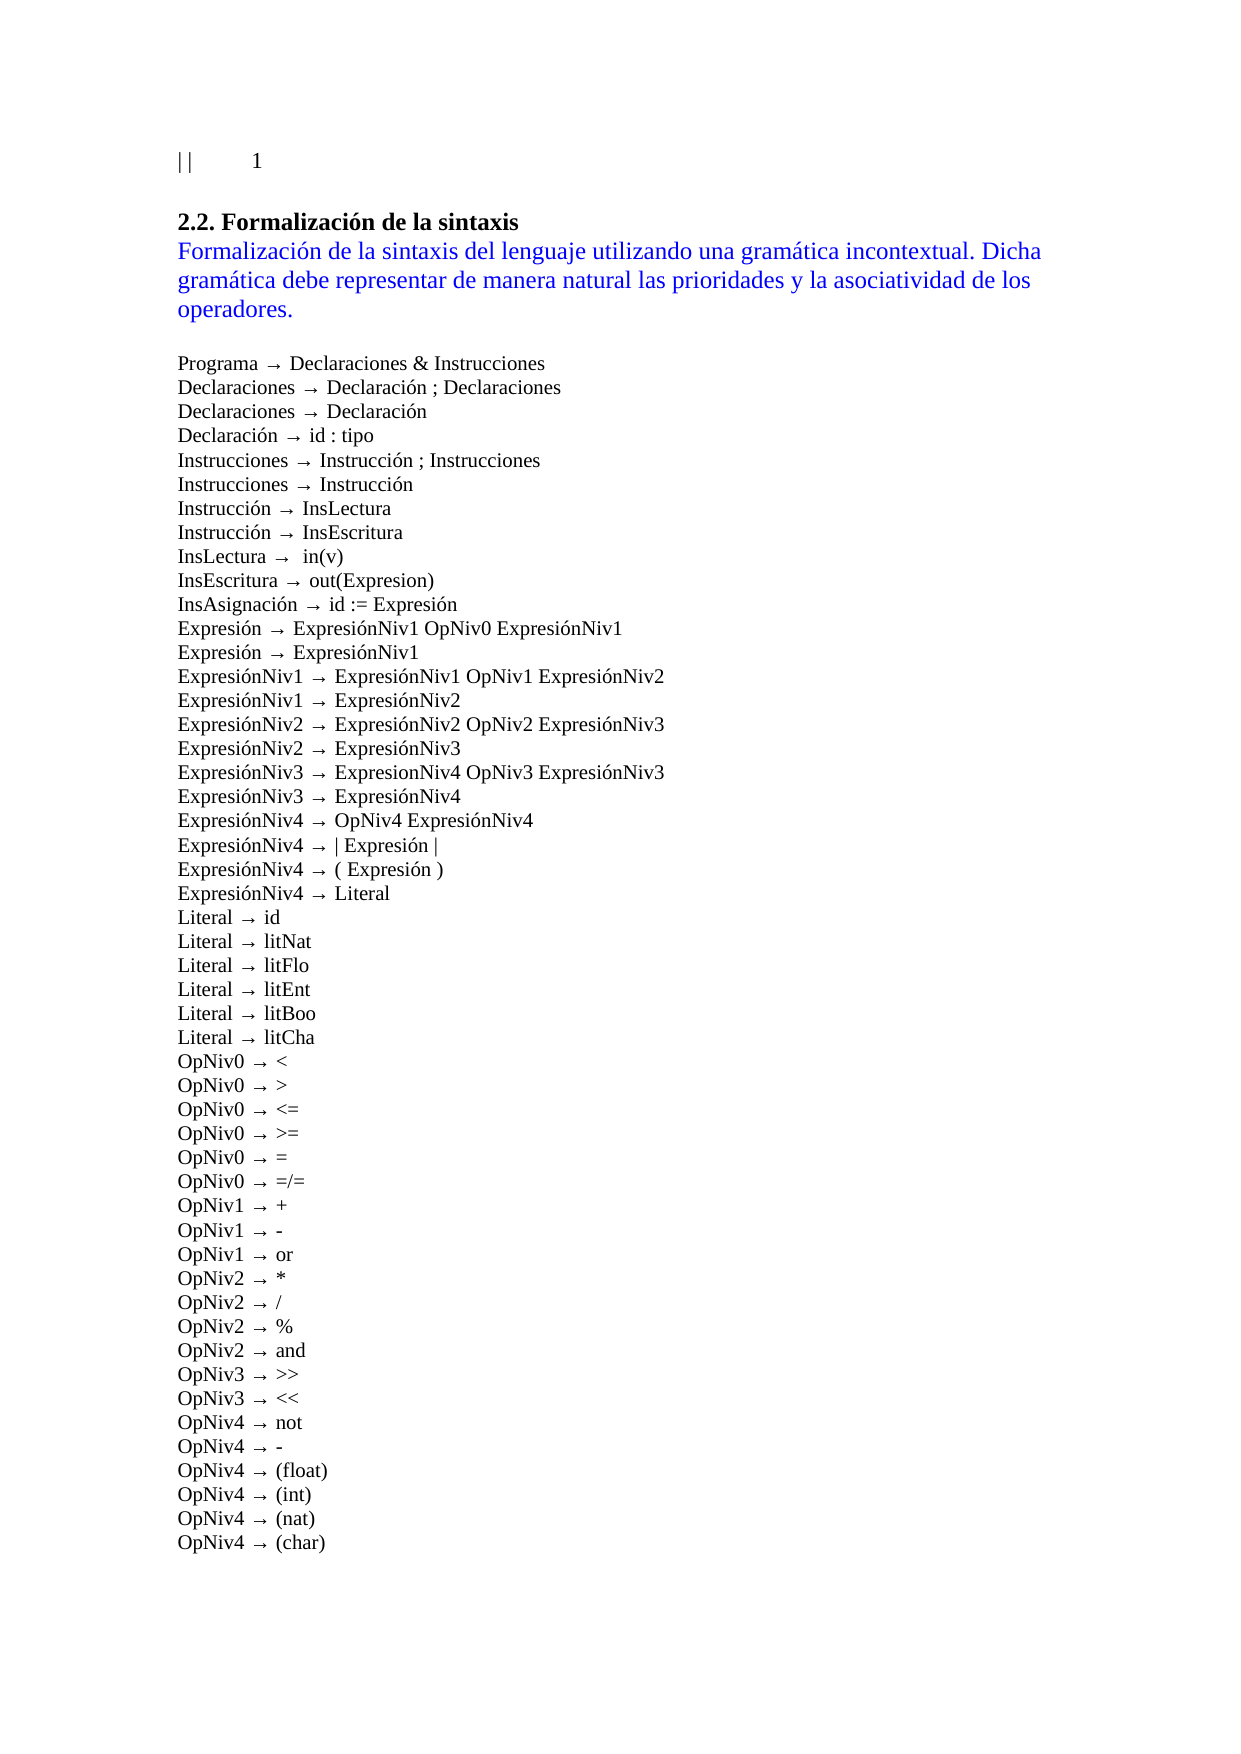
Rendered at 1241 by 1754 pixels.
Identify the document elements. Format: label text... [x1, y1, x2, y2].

text OpNiv3 → << [177, 1386, 1063, 1410]
text Expresión → ExpresiónNiv1 OpNiv0 ExpresiónNiv1 [177, 616, 1063, 640]
text Literal → litBoo [177, 1001, 1063, 1025]
text Literal → litEnt [177, 977, 1063, 1001]
text OpNiv2 → * [177, 1266, 1063, 1290]
text Formalización de la sintaxis del lenguaje utilizando una gramática incontextual. Dicha gramática debe representar de manera natural las prioridades y la asociatividad de los operadores. [177, 236, 1063, 322]
text OpNiv4 → not [177, 1410, 1063, 1434]
text InsEscritura → out(Expresion) [177, 568, 1063, 592]
text OpNiv4 → - [177, 1434, 1063, 1458]
text ExpresiónNiv4 → Literal [177, 881, 1063, 905]
text Literal → litNat [177, 929, 1063, 953]
text OpNiv2 → % [177, 1314, 1063, 1338]
text OpNiv3 → >> [177, 1362, 1063, 1386]
text OpNiv4 → (float) [177, 1458, 1063, 1482]
text ExpresiónNiv4 → ( Expresión ) [177, 857, 1063, 881]
text OpNiv1 → or [177, 1242, 1063, 1266]
text 2.2. Formalización de la sintaxis [177, 207, 1063, 236]
text ExpresiónNiv4 → OpNiv4 ExpresiónNiv4 [177, 808, 1063, 832]
text OpNiv0 → =/= [177, 1169, 1063, 1193]
text OpNiv2 → and [177, 1338, 1063, 1362]
text InsLectura → in(v) [177, 544, 1063, 568]
text Literal → litFlo [177, 953, 1063, 977]
text OpNiv0 → = [177, 1145, 1063, 1169]
text | | 1 [177, 148, 1063, 174]
text ExpresiónNiv4 → | Expresión | [177, 832, 1063, 857]
text OpNiv4 → (int) [177, 1482, 1063, 1506]
text OpNiv4 → (char) [177, 1530, 1063, 1554]
text Programa → Declaraciones & Instrucciones [177, 351, 1063, 375]
text ExpresiónNiv2 → ExpresiónNiv3 [177, 736, 1063, 760]
text InsAsignación → id := Expresión [177, 592, 1063, 616]
text ExpresiónNiv1 → ExpresiónNiv1 OpNiv1 ExpresiónNiv2 [177, 664, 1063, 688]
text Literal → id [177, 905, 1063, 929]
text Declaración → id : tipo [177, 423, 1063, 447]
text Instrucción → InsEscritura [177, 520, 1063, 544]
text Instrucciones → Instrucción ; Instrucciones [177, 447, 1063, 472]
text OpNiv0 → >= [177, 1121, 1063, 1145]
text OpNiv1 → - [177, 1217, 1063, 1242]
text Declaraciones → Declaración ; Declaraciones [177, 375, 1063, 399]
text OpNiv4 → (nat) [177, 1506, 1063, 1530]
text Expresión → ExpresiónNiv1 [177, 640, 1063, 664]
text OpNiv1 → + [177, 1193, 1063, 1217]
text OpNiv0 → <= [177, 1097, 1063, 1121]
text Instrucciones → Instrucción [177, 472, 1063, 496]
text Literal → litCha [177, 1025, 1063, 1049]
text ExpresiónNiv1 → ExpresiónNiv2 [177, 688, 1063, 712]
text OpNiv0 → > [177, 1073, 1063, 1097]
text OpNiv2 → / [177, 1290, 1063, 1314]
text OpNiv0 → < [177, 1049, 1063, 1073]
text ExpresiónNiv2 → ExpresiónNiv2 OpNiv2 ExpresiónNiv3 [177, 712, 1063, 736]
text ExpresiónNiv3 → ExpresionNiv4 OpNiv3 ExpresiónNiv3 [177, 760, 1063, 784]
text ExpresiónNiv3 → ExpresiónNiv4 [177, 784, 1063, 808]
text Declaraciones → Declaración [177, 399, 1063, 423]
text Instrucción → InsLectura [177, 496, 1063, 520]
